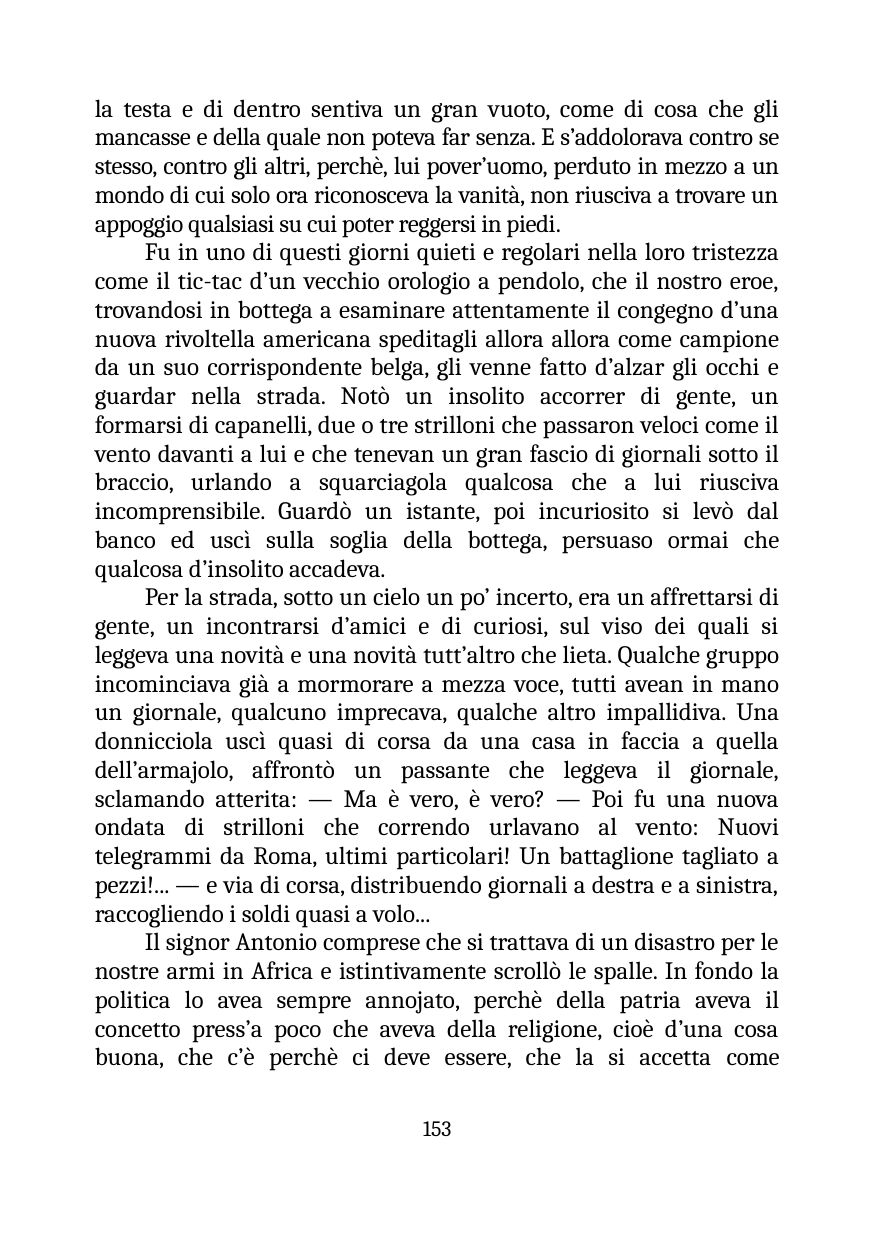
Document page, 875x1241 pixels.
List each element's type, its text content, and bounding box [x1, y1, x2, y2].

text la testa e di dentro sentiva un gran vuoto, come di cosa che gli mancasse e della quale non poteva far senza. E s’addolorava contro se stesso, contro gli altri, perchè, lui pover’uomo, perduto in mezzo a un mondo di cui solo ora riconosceva la vanità, non riusciva a trovare un appoggio qualsiasi su cui poter reggersi in piedi. [94, 94, 779, 238]
text Il signor Antonio comprese che si trattava di un disastro per le nostre armi in Africa e istintivamente scrollò le spalle. In fondo la politica lo avea sempre annojato, perchè della patria aveva il concetto press’a poco che aveva della religione, cioè d’una cosa buona, che c’è perchè ci deve essere, che la si accetta come [94, 928, 779, 1072]
text Per la strada, sotto un cielo un po’ incerto, era un affrettarsi di gente, un incontrarsi d’amici e di curiosi, sul viso dei quali si leggeva una novità e una novità tutt’altro che lieta. Qualche gruppo incominciava già a mormorare a mezza voce, tutti avean in mano un giornale, qualcuno imprecava, qualche altro impallidiva. Una donnicciola uscì quasi di corsa da una casa in faccia a quella dell’armajolo, affrontò un passante che leggeva il giornale, sclamando atterita: — Ma è vero, è vero? — Poi fu una nuova ondata di strilloni che correndo urlavano al vento: Nuovi telegrammi da Roma, ultimi particolari! Un battaglione tagliato a pezzi!... — e via di corsa, distribuendo giornali a destra e a sinistra, raccogliendo i soldi quasi a volo... [94, 583, 779, 928]
text Fu in uno di questi giorni quieti e regolari nella loro tristezza come il tic-tac d’un vecchio orologio a pendolo, che il nostro eroe, trovandosi in bottega a esaminare attentamente il congegno d’una nuova rivoltella americana speditagli allora allora come campione da un suo corrispondente belga, gli venne fatto d’alzar gli occhi e guardar nella strada. Notò un insolito accorrer di gente, un formarsi di capanelli, due o tre strilloni che passaron veloci come il vento davanti a lui e che tenevan un gran fascio di giornali sotto il braccio, urlando a squarciagola qualcosa che a lui riusciva incomprensibile. Guardò un istante, poi incuriosito si levò dal banco ed uscì sulla soglia della bottega, persuaso ormai che qualcosa d’insolito accadeva. [94, 238, 779, 583]
